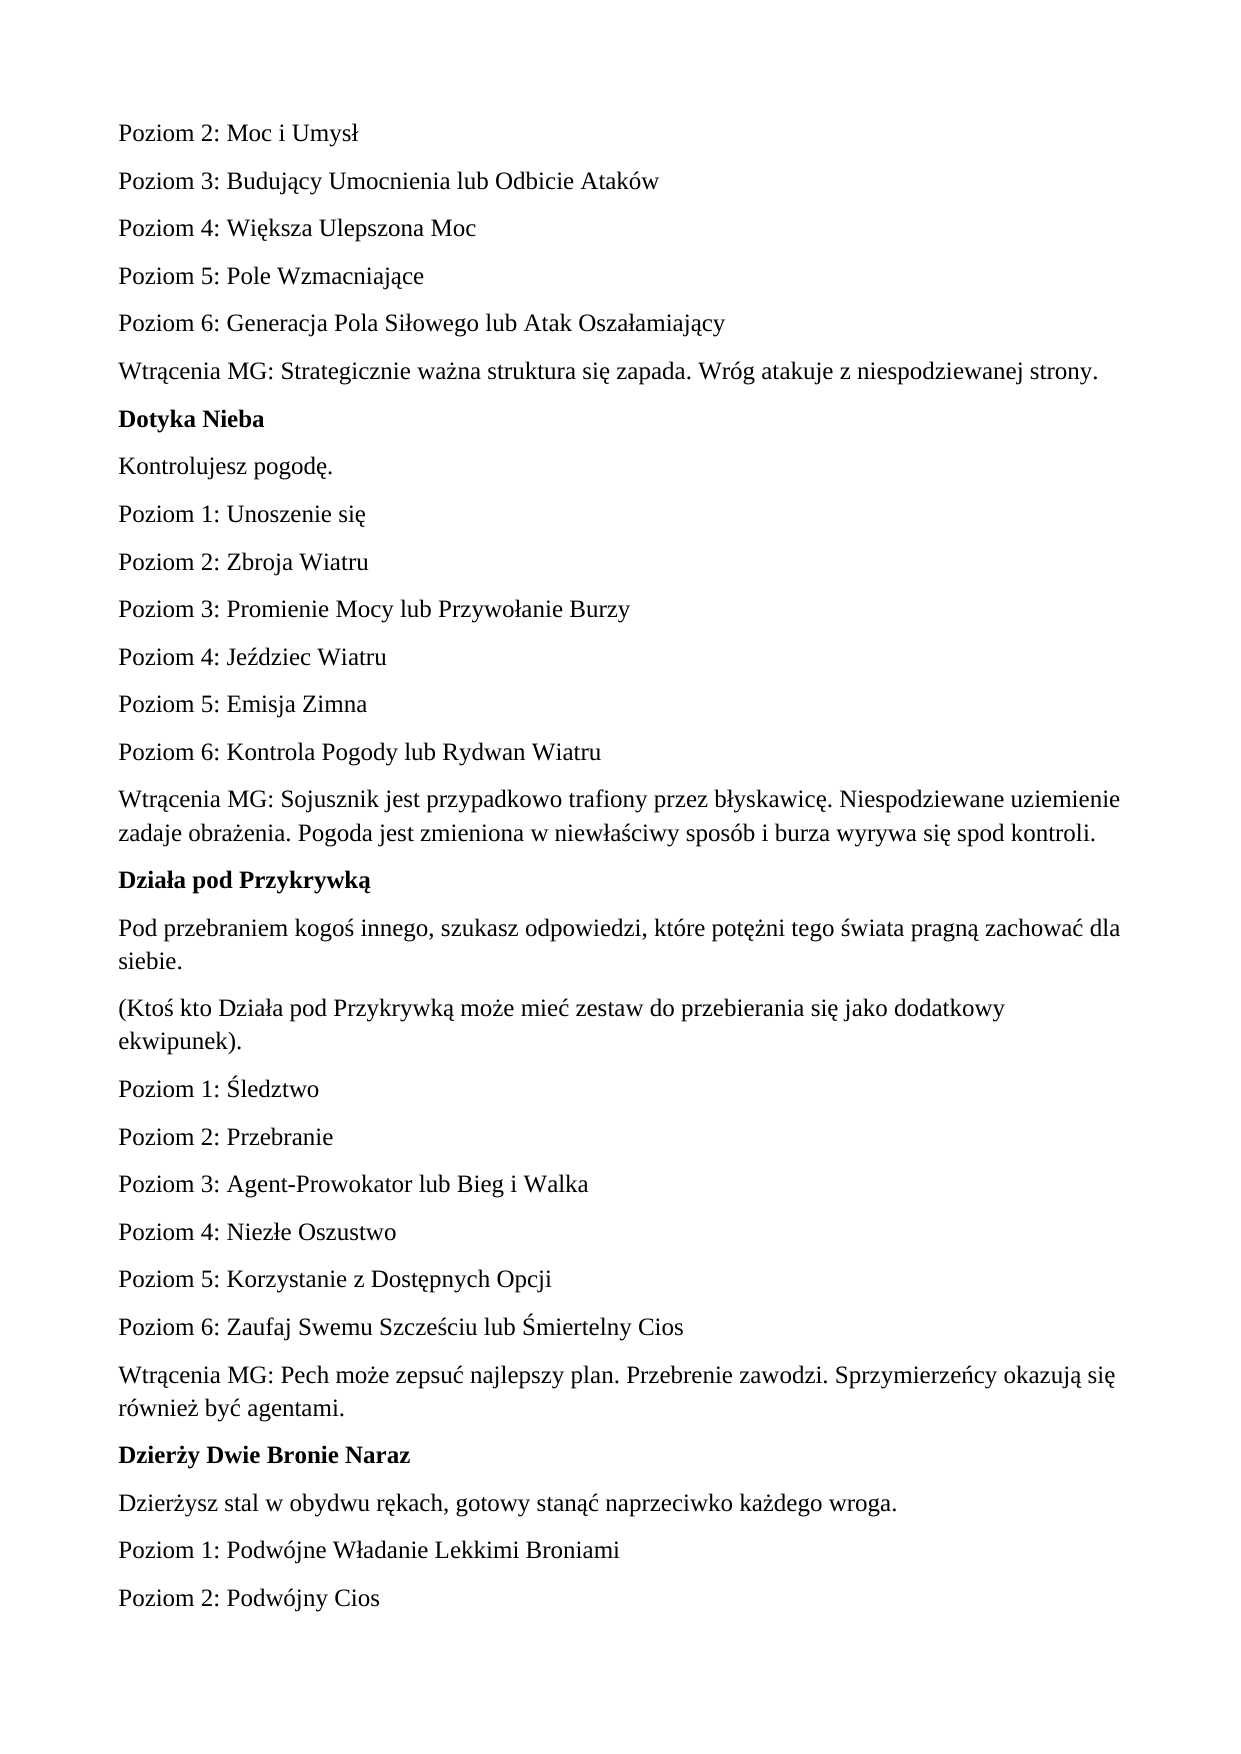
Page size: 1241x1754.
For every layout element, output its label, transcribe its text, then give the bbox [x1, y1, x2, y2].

text Poziom 3: Promienie Mocy lub Przywołanie Burzy [118, 594, 1122, 623]
text Działa pod Przykrywką [118, 865, 1122, 894]
text Poziom 1: Śledztwo [118, 1074, 1122, 1103]
text (Ktoś kto Działa pod Przykrywką może mieć zestaw do przebierania się jako dodatkowy ekwipunek). [118, 993, 1122, 1055]
text Poziom 2: Podwójny Cios [118, 1583, 1122, 1612]
text Poziom 6: Generacja Pola Siłowego lub Atak Oszałamiający [118, 308, 1122, 337]
text Poziom 5: Korzystanie z Dostępnych Opcji [118, 1264, 1122, 1293]
text Poziom 2: Zbroja Wiatru [118, 547, 1122, 575]
text Poziom 3: Budujący Umocnienia lub Odbicie Ataków [118, 166, 1122, 194]
text Poziom 6: Zaufaj Swemu Szcześciu lub Śmiertelny Cios [118, 1312, 1122, 1341]
text Poziom 2: Moc i Umysł [118, 118, 1122, 147]
text Poziom 3: Agent-Prowokator lub Bieg i Walka [118, 1169, 1122, 1198]
text Poziom 5: Emisja Zimna [118, 689, 1122, 718]
text Wtrącenia MG: Sojusznik jest przypadkowo trafiony przez błyskawicę. Niespodziewane uziemienie zadaje obrażenia. Pogoda jest zmieniona w niewłaściwy sposób i burza wyrywa się spod kontroli. [118, 784, 1122, 846]
text Dzierżysz stal w obydwu rękach, gotowy stanąć naprzeciwko każdego wroga. [118, 1488, 1122, 1517]
text Poziom 6: Kontrola Pogody lub Rydwan Wiatru [118, 737, 1122, 766]
text Poziom 4: Jeździec Wiatru [118, 642, 1122, 671]
text Poziom 4: Większa Ulepszona Moc [118, 213, 1122, 242]
text Wtrącenia MG: Pech może zepsuć najlepszy plan. Przebrenie zawodzi. Sprzymierzeńcy okazują się również być agentami. [118, 1360, 1122, 1421]
text Kontrolujesz pogodę. [118, 451, 1122, 480]
text Poziom 4: Niezłe Oszustwo [118, 1217, 1122, 1246]
text Poziom 1: Unoszenie się [118, 499, 1122, 528]
text Pod przebraniem kogoś innego, szukasz odpowiedzi, które potężni tego świata pragną zachować dla siebie. [118, 913, 1122, 974]
text Poziom 1: Podwójne Władanie Lekkimi Broniami [118, 1536, 1122, 1564]
text Poziom 5: Pole Wzmacniające [118, 261, 1122, 290]
text Poziom 2: Przebranie [118, 1122, 1122, 1150]
text Dzierży Dwie Bronie Naraz [118, 1440, 1122, 1469]
text Dotyka Nieba [118, 404, 1122, 432]
text Wtrącenia MG: Strategicznie ważna struktura się zapada. Wróg atakuje z niespodziewanej strony. [118, 356, 1122, 385]
